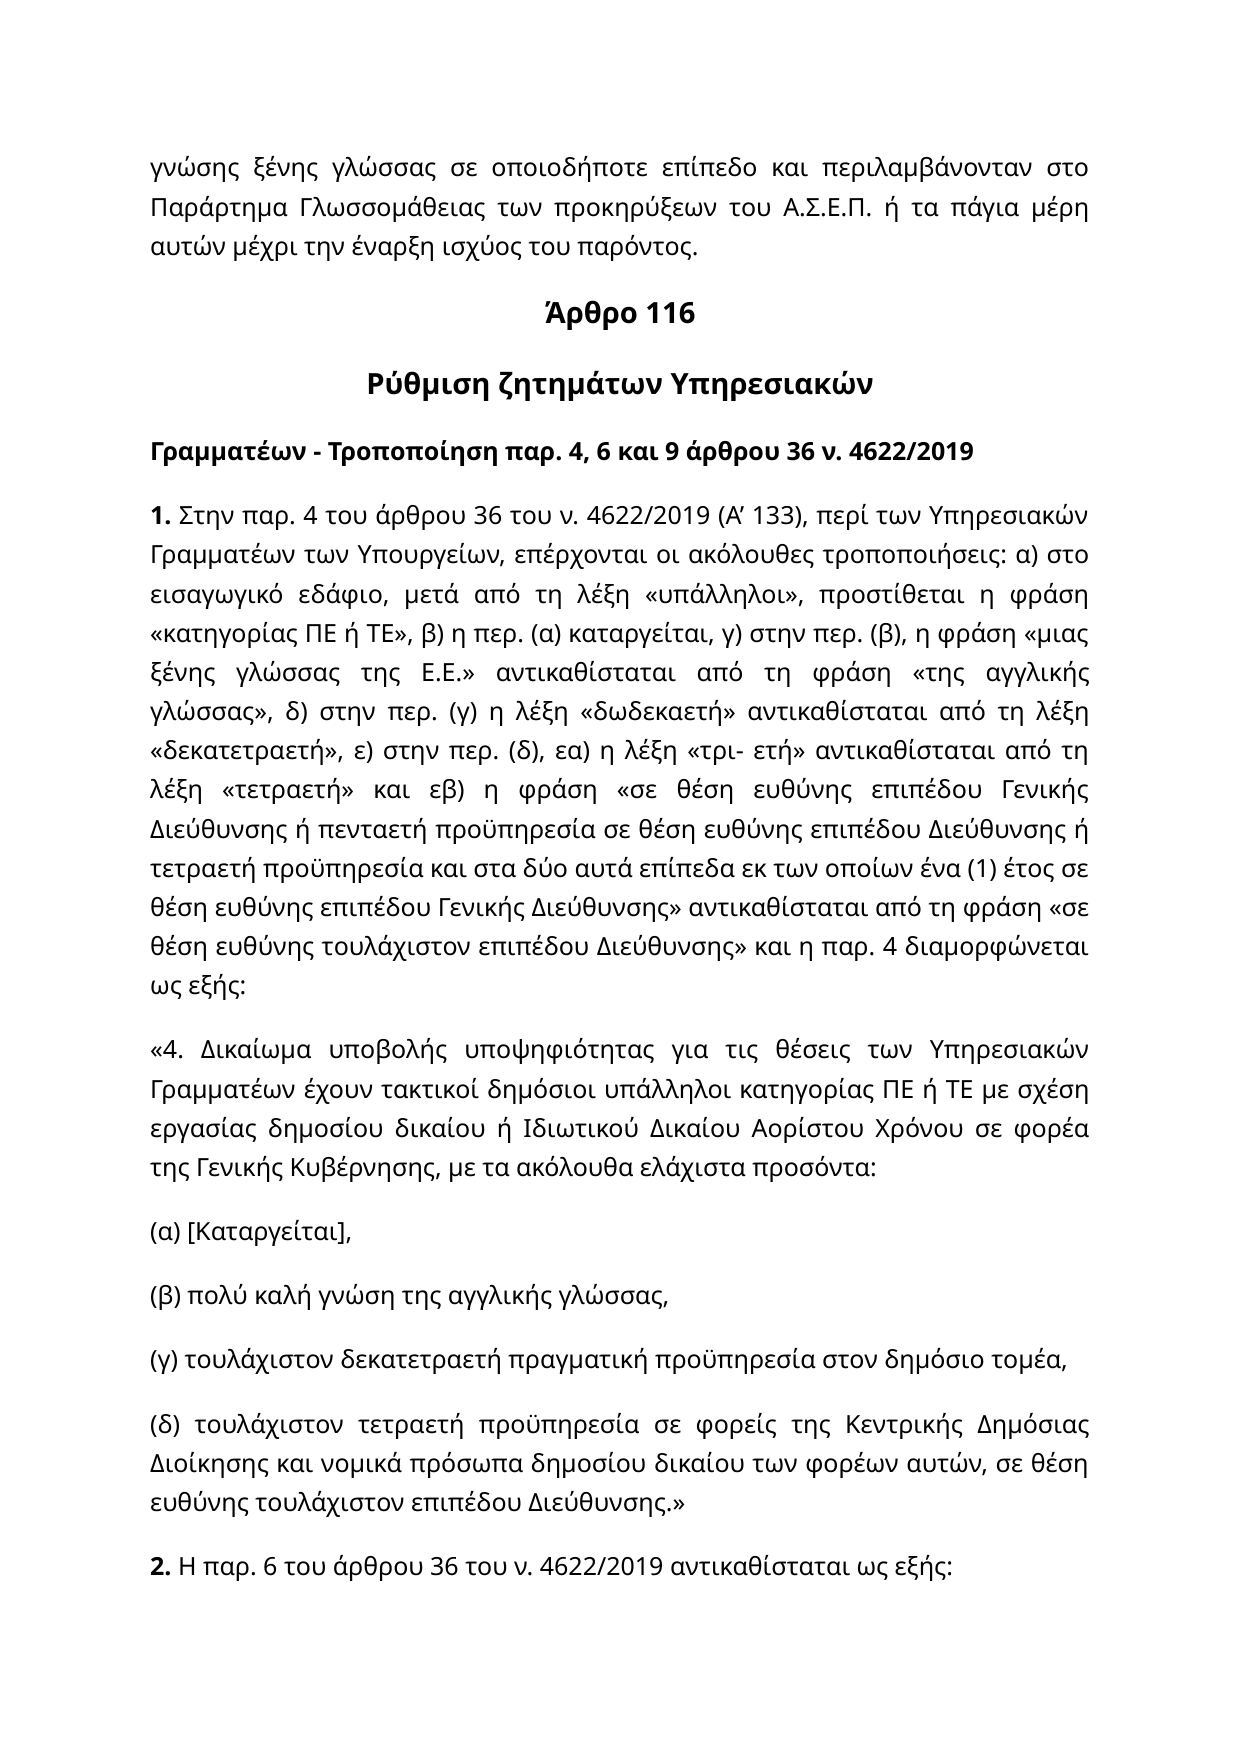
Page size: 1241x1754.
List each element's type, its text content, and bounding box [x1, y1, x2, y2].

text (δ) τουλάχιστον τετραετή προϋπηρεσία σε φορείς της Κεντρικής Δημόσιας Διοίκησης και νομικά πρόσωπα δημοσίου δικαίου των φορέων αυτών, σε θέση ευθύνης τουλάχιστον επιπέδου Διεύθυνσης.» [150, 1406, 1090, 1519]
text γνώσης ξένης γλώσσας σε οποιοδήποτε επίπεδο και περιλαμβάνονταν στο Παράρτημα Γλωσσομάθειας των προκηρύξεων του Α.Σ.Ε.Π. ή τα πάγια μέρη αυτών μέχρι την έναρξη ισχύος του παρόντος. [150, 150, 1090, 262]
text (α) [Καταργείται], [150, 1214, 1090, 1248]
text (β) πολύ καλή γνώση της αγγλικής γλώσσας, [150, 1278, 1090, 1312]
text (γ) τουλάχιστον δεκατετραετή πραγματική προϋπηρεσία στον δημόσιο τομέα, [150, 1342, 1090, 1376]
text 2. Η παρ. 6 του άρθρου 36 του ν. 4622/2019 αντικαθίσταται ως εξής: [150, 1549, 1090, 1583]
text «4. Δικαίωμα υποβολής υποψηφιότητας για τις θέσεις των Υπηρεσιακών Γραμματέων έχουν τακτικοί δημόσιοι υπάλληλοι κατηγορίας ΠΕ ή ΤΕ με σχέση εργασίας δημοσίου δικαίου ή Ιδιωτικού Δικαίου Αορίστου Χρόνου σε φορέα της Γενικής Κυβέρνησης, με τα ακόλουθα ελάχιστα προσόντα: [150, 1032, 1090, 1184]
text 1. Στην παρ. 4 του άρθρου 36 του ν. 4622/2019 (Α’ 133), περί των Υπηρεσιακών Γραμματέων των Υπουργείων, επέρχονται οι ακόλουθες τροποποιήσεις: α) στο εισαγωγικό εδάφιο, μετά από τη λέξη «υπάλληλοι», προστίθεται η φράση «κατηγορίας ΠΕ ή ΤΕ», β) η περ. (α) καταργείται, γ) στην περ. (β), η φράση «μιας ξένης γλώσσας της Ε.Ε.» αντικαθίσταται από τη φράση «της αγγλικής γλώσσας», δ) στην περ. (γ) η λέξη «δωδεκαετή» αντικαθίσταται από τη λέξη «δεκατετραετή», ε) στην περ. (δ), εα) η λέξη «τρι- ετή» αντικαθίσταται από τη λέξη «τετραετή» και εβ) η φράση «σε θέση ευθύνης επιπέδου Γενικής Διεύθυνσης ή πενταετή προϋπηρεσία σε θέση ευθύνης επιπέδου Διεύθυνσης ή τετραετή προϋπηρεσία και στα δύο αυτά επίπεδα εκ των οποίων ένα (1) έτος σε θέση ευθύνης επιπέδου Γενικής Διεύθυνσης» αντικαθίσταται από τη φράση «σε θέση ευθύνης τουλάχιστον επιπέδου Διεύθυνσης» και η παρ. 4 διαμορφώνεται ως εξής: [150, 498, 1090, 1002]
text Γραμματέων - Τροποποίηση παρ. 4, 6 και 9 άρθρου 36 ν. 4622/2019 [150, 434, 1090, 468]
subtitle Άρθρο 116 [150, 292, 1090, 332]
subtitle Ρύθμιση ζητημάτων Υπηρεσιακών [150, 363, 1090, 403]
